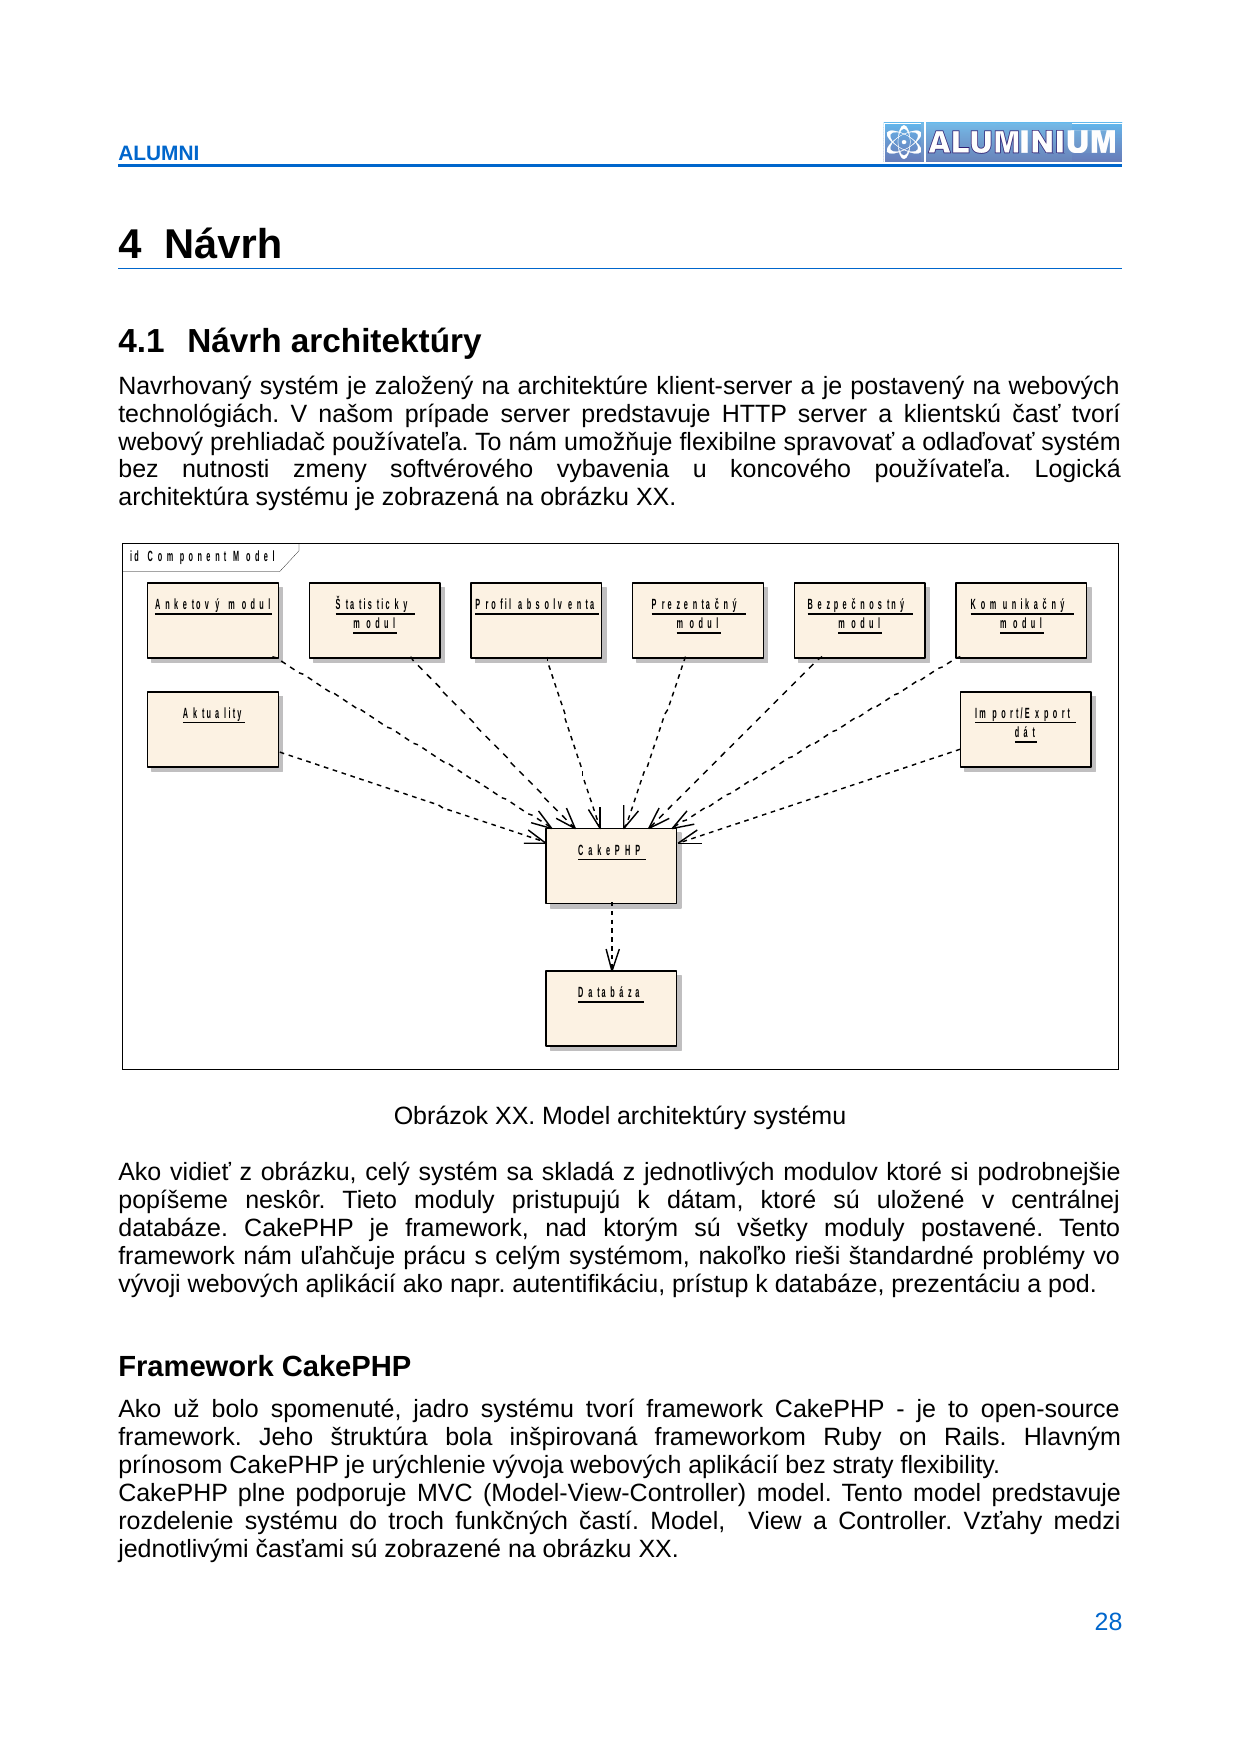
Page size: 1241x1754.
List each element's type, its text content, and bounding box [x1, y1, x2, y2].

text Navrhovaný systém je založený na architektúre klient-server a je postavený na webových technológiách. V našom prípade server predstavuje HTTP server a klientskú časť tvorí webový prehliadač používateľa. To nám umožňuje flexibilne spravovať a odlaďovať systém bez nutnosti zmeny softvérového vybavenia u koncového používateľa. Logická architektúra systému je zobrazená na obrázku XX. [118, 372, 1122, 511]
subtitle Návrh architektúry [118, 322, 1122, 359]
text Ako vidieť z obrázku, celý systém sa skladá z jednotlivých modulov ktoré si podrobnejšie popíšeme neskôr. Tieto moduly pristupujú k dátam, ktoré sú uložené v centrálnej databáze. CakePHP je framework, nad ktorým sú všetky moduly postavené. Tento framework nám uľahčuje prácu s celým systémom, nakoľko rieši štandardné problémy vo vývoji webových aplikácií ako napr. autentifikáciu, prístup k databáze, prezentáciu a pod. [118, 1158, 1122, 1297]
text Ako už bolo spomenuté, jadro systému tvorí framework CakePHP - je to open-source framework. Jeho štruktúra bola inšpirovaná frameworkom Ruby on Rails. Hlavným prínosom CakePHP je urýchlenie vývoja webových aplikácií bez straty flexibility. [118, 1395, 1122, 1479]
subtitle Framework CakePHP [118, 1350, 1122, 1383]
subtitle Návrh [118, 221, 1122, 268]
text Obrázok XX. Model architektúry systému [118, 1102, 1122, 1130]
text CakePHP plne podporuje MVC (Model-View-Controller) model. Tento model predstavuje rozdelenie systému do troch funkčných častí. Model, View a Controller. Vzťahy medzi jednotlivými časťami sú zobrazené na obrázku XX. [118, 1479, 1122, 1562]
